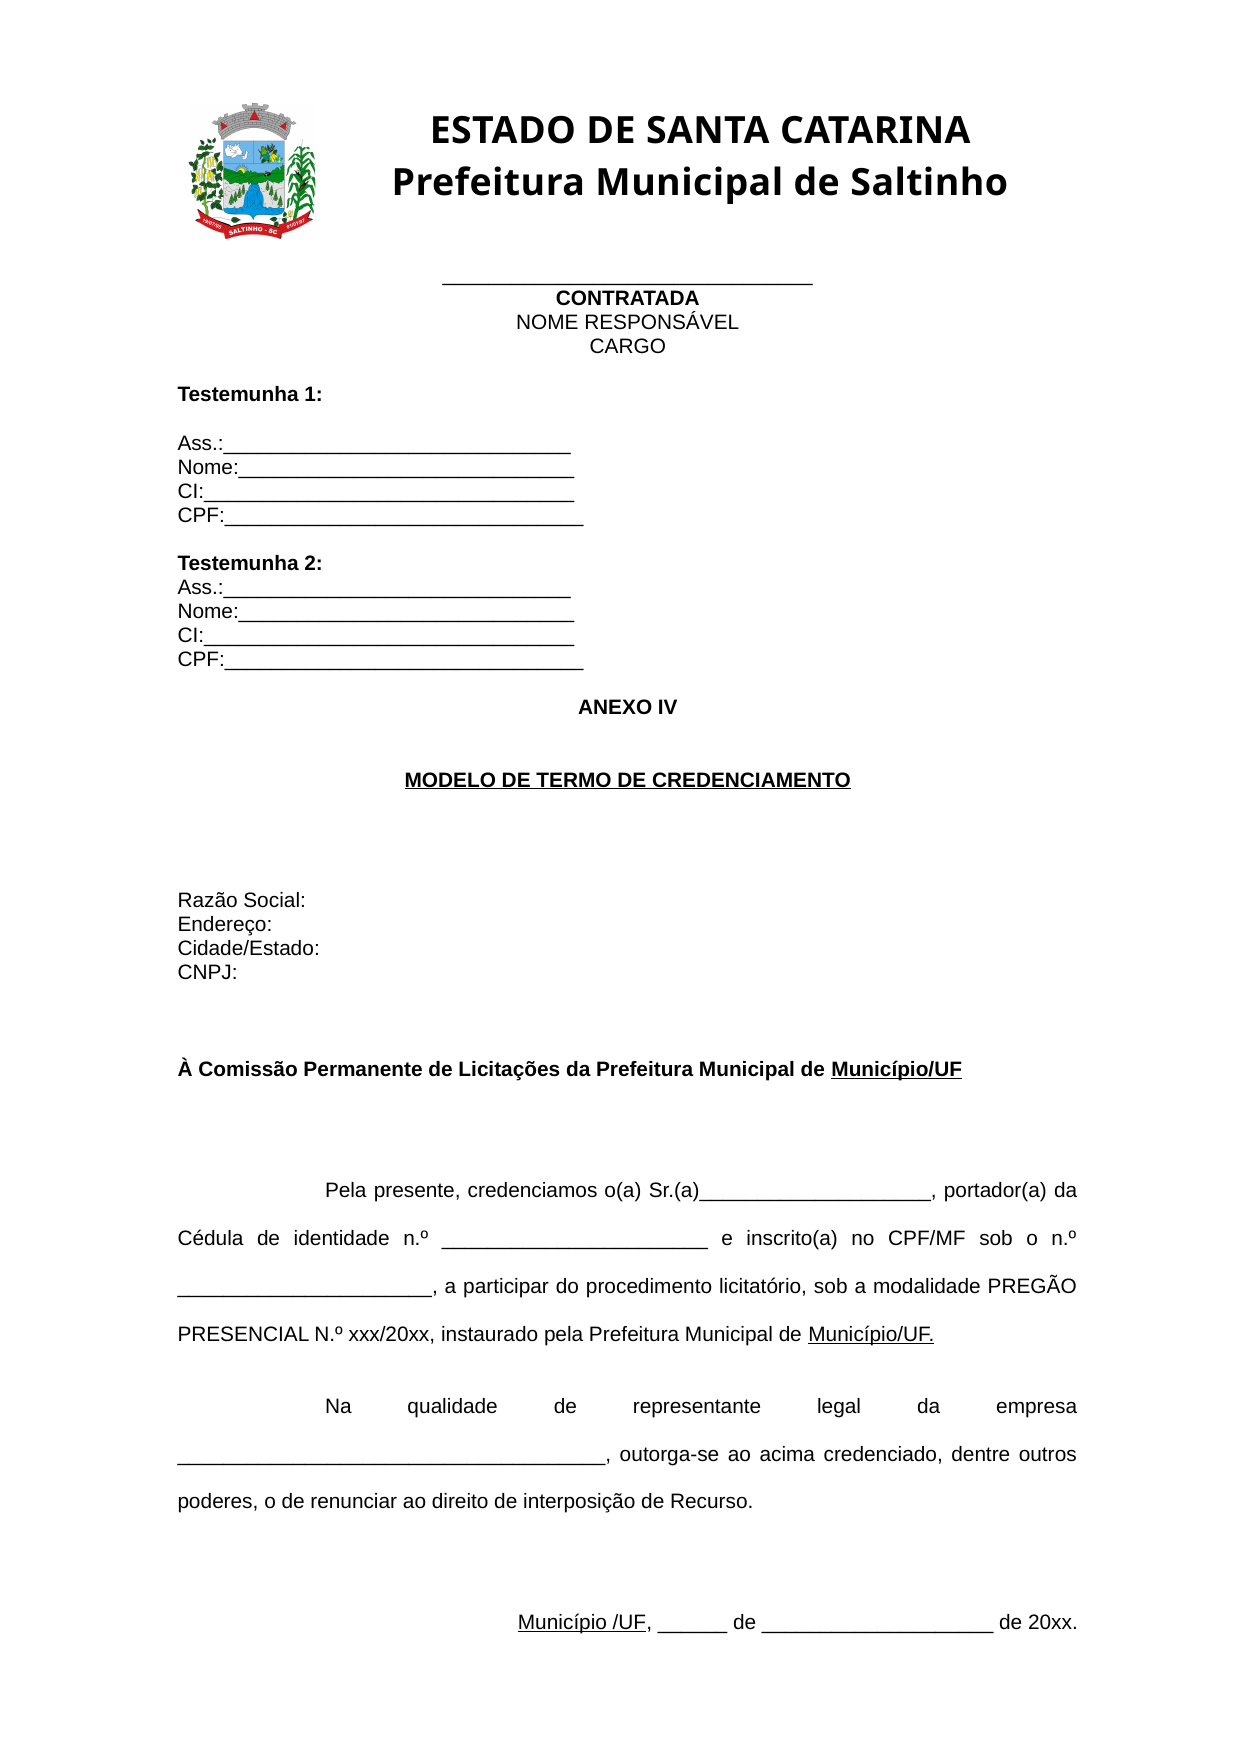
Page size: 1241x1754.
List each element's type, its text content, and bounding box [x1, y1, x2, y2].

text Ass.:______________________________ [177, 431, 1078, 455]
text CI:________________________________ [177, 623, 1078, 647]
text Município /UF, ______ de ____________________ de 20xx. [177, 1610, 1078, 1634]
text CARGO [177, 334, 1078, 358]
text Na qualidade de representante legal da empresa _____________________________________, outorga-se ao acima credenciado, dentre outros poderes, o de renunciar ao direito de interposição de Recurso. [177, 1393, 1078, 1513]
text Testemunha 2: [177, 551, 1078, 575]
text Nome:_____________________________ [177, 599, 1078, 623]
text Razão Social: [177, 888, 1078, 912]
text Pela presente, credenciamos o(a) Sr.(a)____________________, portador(a) da Cédula de identidade n.º _______________________ e inscrito(a) no CPF/MF sob o n.º ______________________, a participar do procedimento licitatório, sob a modalidade PREGÃO PRESENCIAL N.º xxx/20xx, instaurado pela Prefeitura Municipal de Município/UF. [177, 1178, 1078, 1346]
text Endereço: [177, 912, 1078, 936]
text ________________________________ [177, 262, 1078, 286]
text CPF:_______________________________ [177, 647, 1078, 671]
text NOME RESPONSÁVEL [177, 310, 1078, 334]
text Cidade/Estado: [177, 936, 1078, 960]
text Testemunha 1: [177, 358, 1078, 406]
text À Comissão Permanente de Licitações da Prefeitura Municipal de Município/UF [177, 1057, 1078, 1081]
text CPF:_______________________________ [177, 503, 1078, 527]
text CI:________________________________ [177, 479, 1078, 503]
text Ass.:______________________________ [177, 575, 1078, 599]
text CONTRATADA [177, 286, 1078, 310]
text Nome:_____________________________ [177, 455, 1078, 479]
text ANEXO IV [177, 671, 1078, 718]
text MODELO DE TERMO DE CREDENCIAMENTO [177, 767, 1078, 791]
text CNPJ: [177, 960, 1078, 984]
